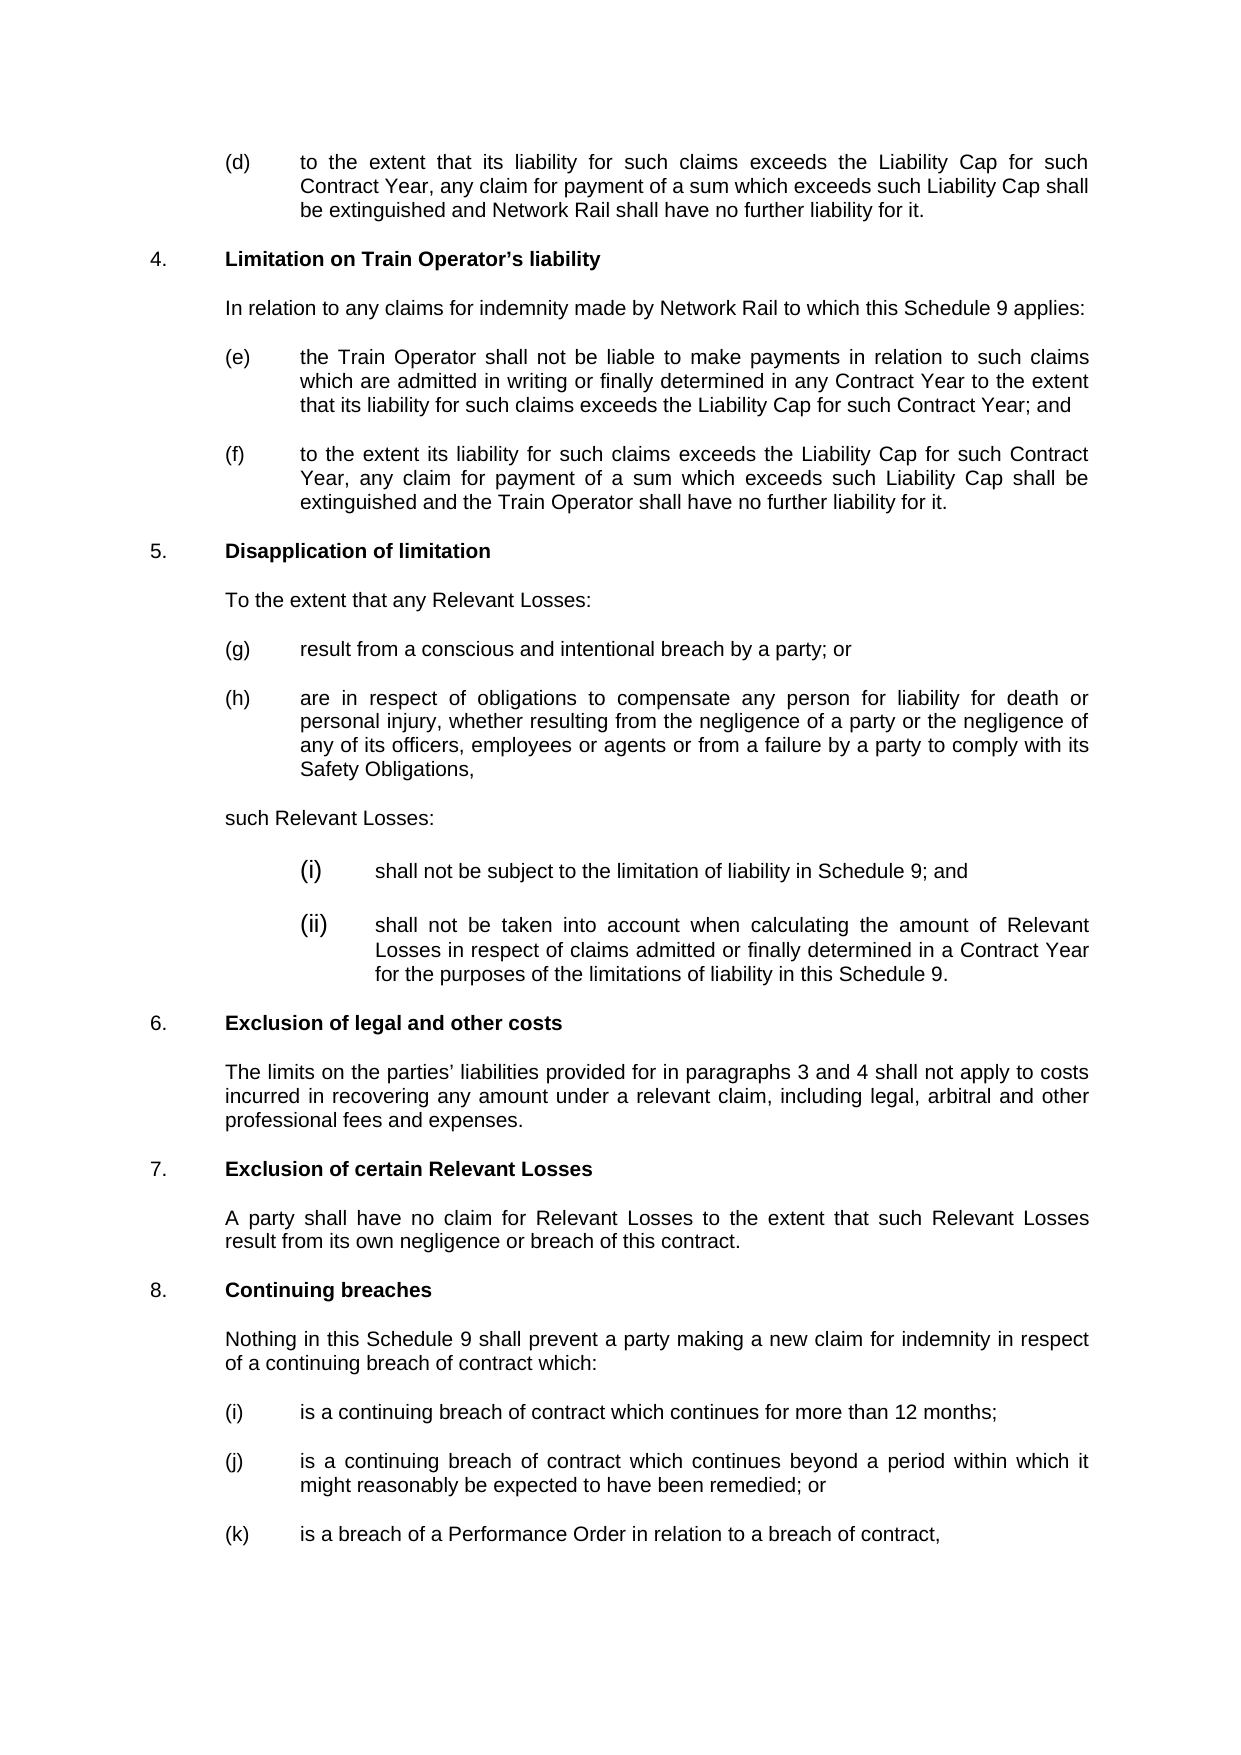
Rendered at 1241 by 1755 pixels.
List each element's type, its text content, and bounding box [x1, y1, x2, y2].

subtitle to the extent its liability for such claims exceeds the Liability Cap for such Contract Year, any claim for payment of a sum which exceeds such Liability Cap shall be extinguished and the Train Operator shall have no further liability for it. [225, 442, 1090, 513]
subtitle shall not be taken into account when calculating the amount of Relevant Losses in respect of claims admitted or finally determined in a Contract Year for the purposes of the limitations of liability in this Schedule 9. [300, 909, 1090, 986]
subtitle the Train Operator shall not be liable to make payments in relation to such claims which are admitted in writing or finally determined in any Contract Year to the extent that its liability for such claims exceeds the Liability Cap for such Contract Year; and [225, 345, 1090, 417]
list Continuing breaches [150, 1278, 1090, 1302]
text such Relevant Losses: [225, 806, 1090, 830]
list Limitation on Train Operator’s liability [150, 247, 1090, 271]
text Nothing in this Schedule 9 shall prevent a party making a new claim for indemnity in respect of a continuing breach of contract which: [225, 1327, 1090, 1375]
subtitle to the extent that its liability for such claims exceeds the Liability Cap for such Contract Year, any claim for payment of a sum which exceeds such Liability Cap shall be extinguished and Network Rail shall have no further liability for it. [225, 150, 1090, 222]
text The limits on the parties’ liabilities provided for in paragraphs 3 and 4 shall not apply to costs incurred in recovering any amount under a relevant claim, including legal, arbitral and other professional fees and expenses. [225, 1059, 1090, 1131]
text In relation to any claims for indemnity made by Network Rail to which this Schedule 9 applies: [225, 296, 1090, 320]
subtitle shall not be subject to the limitation of liability in Schedule 9; and [300, 855, 1090, 884]
subtitle is a continuing breach of contract which continues beyond a period within which it might reasonably be expected to have been remedied; or [225, 1449, 1090, 1497]
subtitle is a breach of a Performance Order in relation to a breach of contract, [225, 1522, 1090, 1546]
list Disapplication of limitation [150, 538, 1090, 562]
subtitle result from a conscious and intentional breach by a party; or [225, 636, 1090, 660]
subtitle are in respect of obligations to compensate any person for liability for death or personal injury, whether resulting from the negligence of a party or the negligence of any of its officers, employees or agents or from a failure by a party to comply with its Safety Obligations, [225, 685, 1090, 781]
text A party shall have no claim for Relevant Losses to the extent that such Relevant Losses result from its own negligence or breach of this contract. [225, 1205, 1090, 1253]
list Exclusion of certain Relevant Losses [150, 1156, 1090, 1180]
list Exclusion of legal and other costs [150, 1011, 1090, 1034]
text To the extent that any Relevant Losses: [225, 587, 1090, 611]
subtitle is a continuing breach of contract which continues for more than 12 months; [225, 1400, 1090, 1424]
